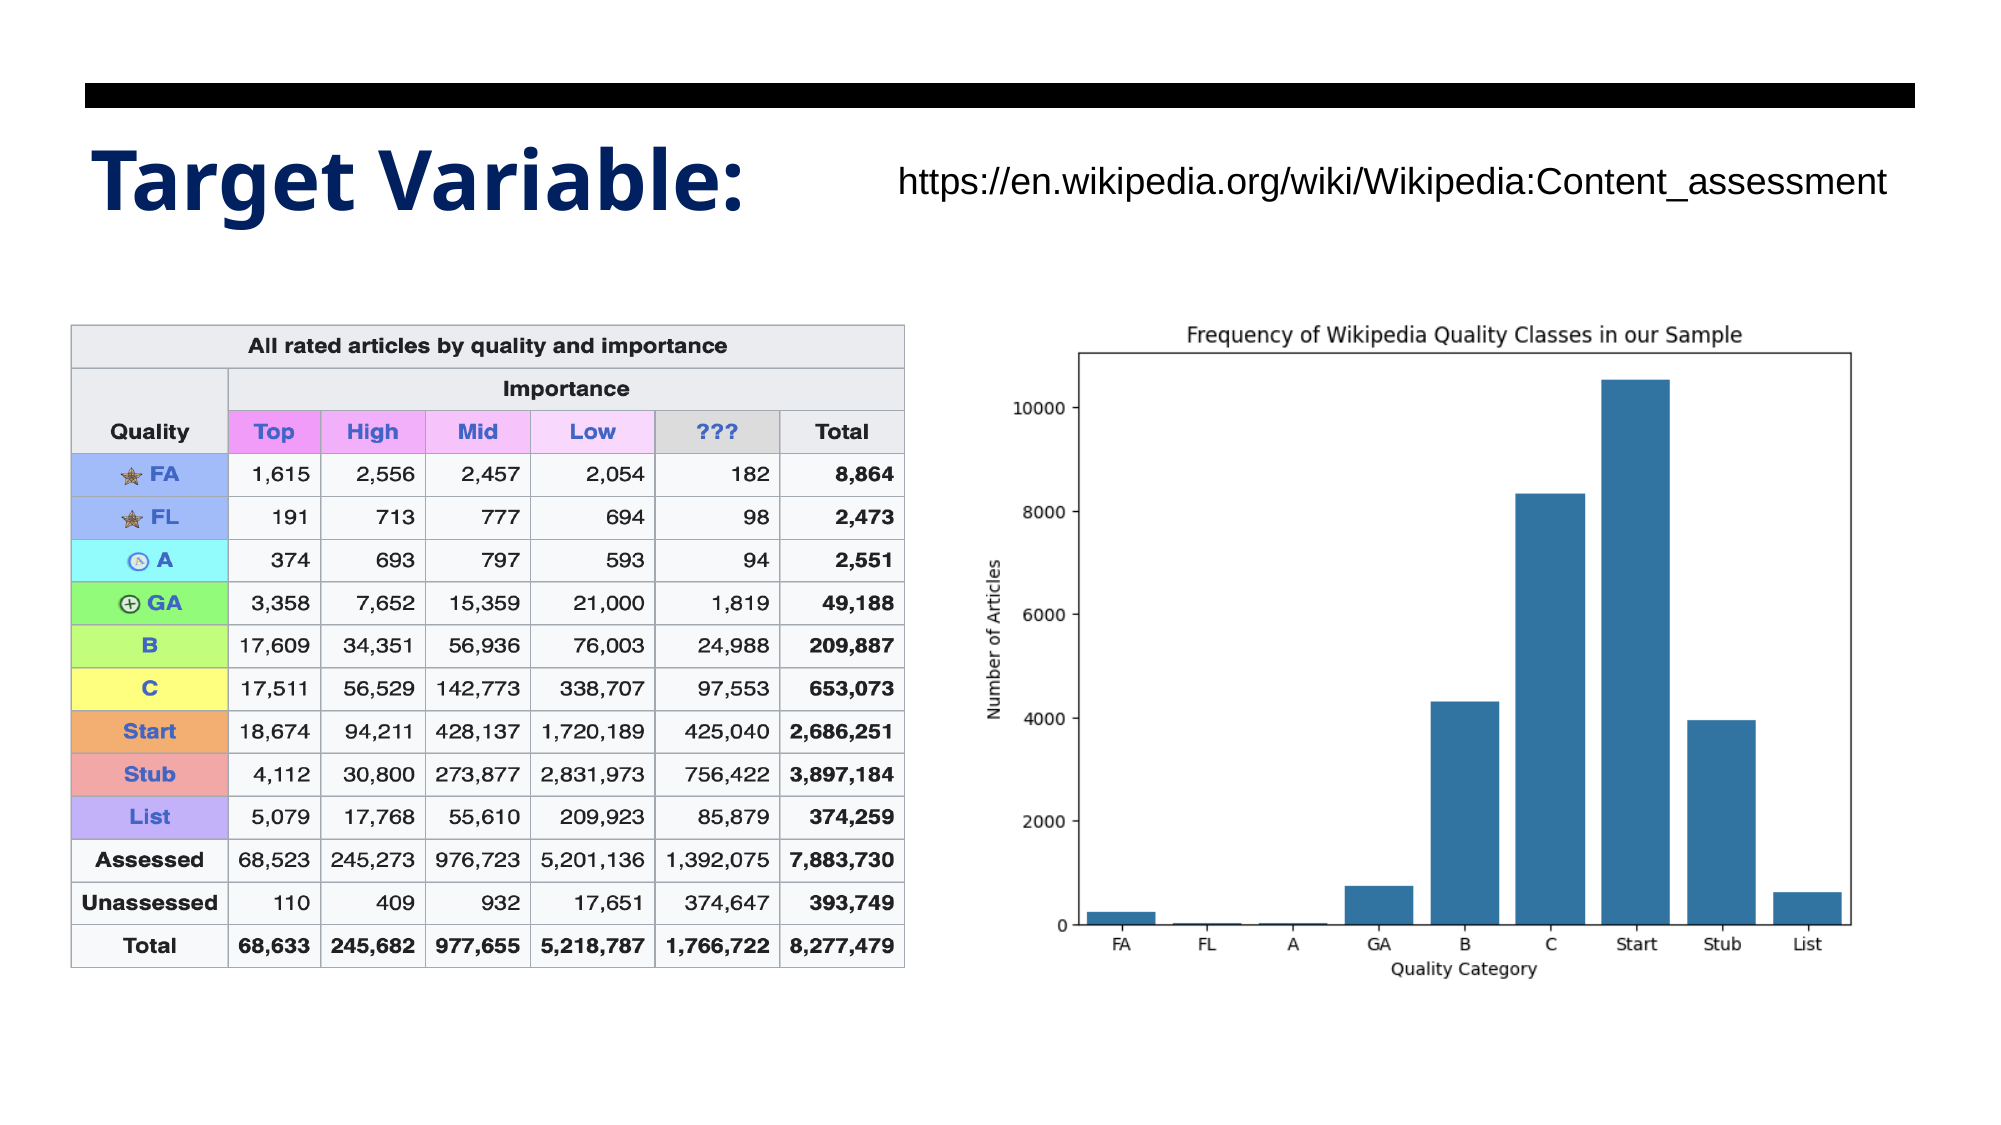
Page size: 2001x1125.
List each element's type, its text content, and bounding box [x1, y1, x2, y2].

text_box https://en.wikipedia.org/wiki/Wikipedia:Content_assessment [883, 153, 1906, 211]
title Target Variable: [75, 120, 1906, 278]
picture [975, 313, 1863, 991]
picture [60, 314, 915, 976]
